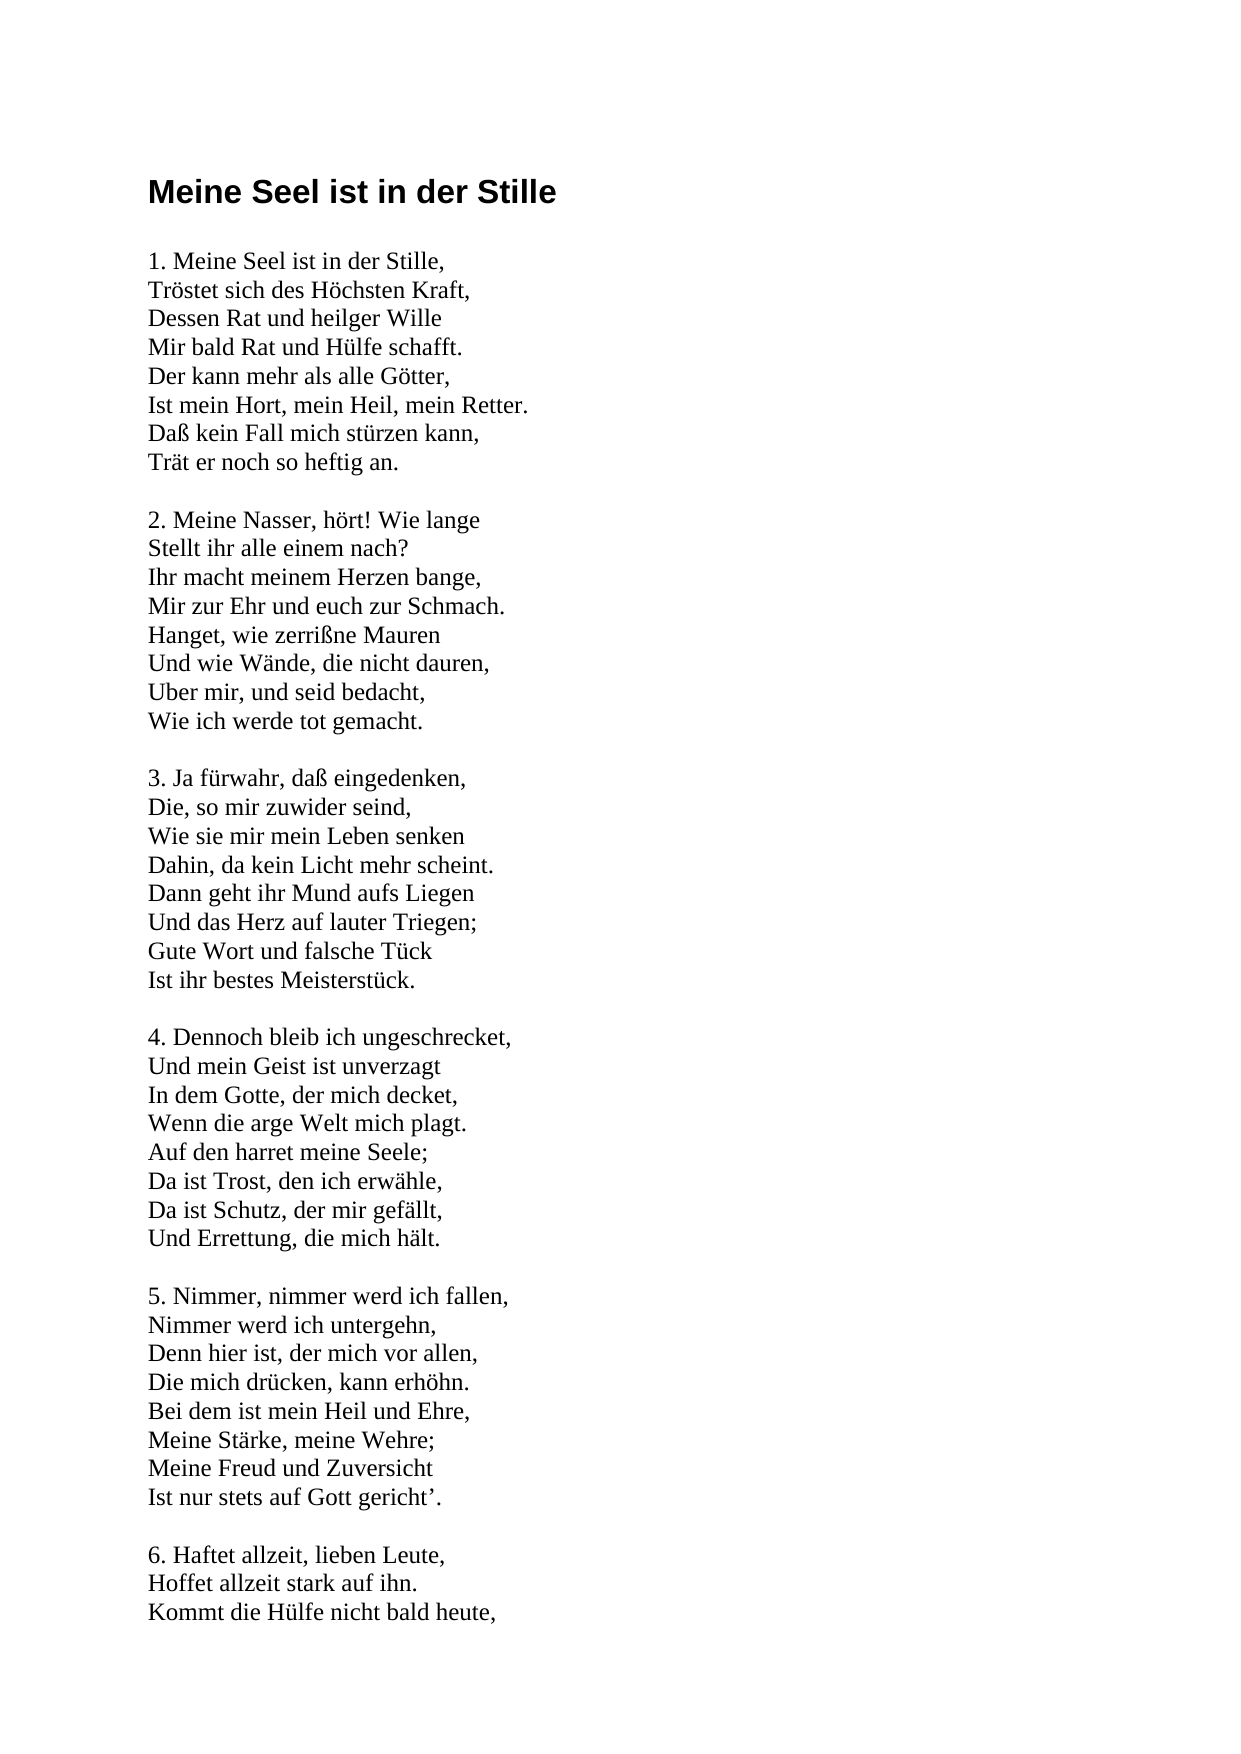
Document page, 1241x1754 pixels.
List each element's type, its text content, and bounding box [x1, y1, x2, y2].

subtitle Meine Seel ist in der Stille [148, 173, 1093, 211]
text Die, so mir zuwider seind, [148, 792, 1093, 821]
text Der kann mehr als alle Götter, [148, 361, 1093, 390]
text Da ist Trost, den ich erwähle, [148, 1166, 1093, 1195]
text Da ist Schutz, der mir gefällt, [148, 1195, 1093, 1223]
text 2. Meine Nasser, hört! Wie lange [148, 505, 1093, 533]
text In dem Gotte, der mich decket, [148, 1080, 1093, 1108]
text Meine Freud und Zuversicht [148, 1453, 1093, 1482]
text Dahin, da kein Licht mehr scheint. [148, 850, 1093, 878]
text Und mein Geist ist unverzagt [148, 1051, 1093, 1080]
text Ist nur stets auf Gott gericht’. [148, 1482, 1093, 1511]
text Nimmer werd ich untergehn, [148, 1310, 1093, 1338]
text Und Errettung, die mich hält. [148, 1223, 1093, 1252]
text Trät er noch so heftig an. [148, 447, 1093, 476]
text Und das Herz auf lauter Triegen; [148, 907, 1093, 936]
text Wie sie mir mein Leben senken [148, 821, 1093, 850]
text Ist mein Hort, mein Heil, mein Retter. [148, 390, 1093, 418]
text Meine Stärke, meine Wehre; [148, 1425, 1093, 1453]
text 4. Dennoch bleib ich ungeschrecket, [148, 1022, 1093, 1051]
text Ist ihr bestes Meisterstück. [148, 965, 1093, 993]
text Dessen Rat und heilger Wille [148, 303, 1093, 332]
text Ihr macht meinem Herzen bange, [148, 562, 1093, 591]
text Tröstet sich des Höchsten Kraft, [148, 275, 1093, 303]
text 6. Haftet allzeit, lieben Leute, [148, 1540, 1093, 1568]
text Hanget, wie zerrißne Mauren [148, 620, 1093, 648]
text Auf den harret meine Seele; [148, 1137, 1093, 1166]
text Mir bald Rat und Hülfe schafft. [148, 332, 1093, 361]
text 1. Meine Seel ist in der Stille, [148, 246, 1093, 275]
text Daß kein Fall mich stürzen kann, [148, 418, 1093, 447]
text Denn hier ist, der mich vor allen, [148, 1338, 1093, 1367]
text Gute Wort und falsche Tück [148, 936, 1093, 965]
text Hoffet allzeit stark auf ihn. [148, 1568, 1093, 1597]
text Kommt die Hülfe nicht bald heute, [148, 1597, 1093, 1626]
text Stellt ihr alle einem nach? [148, 533, 1093, 562]
text 3. Ja fürwahr, daß eingedenken, [148, 763, 1093, 792]
text Und wie Wände, die nicht dauren, [148, 648, 1093, 677]
text Bei dem ist mein Heil und Ehre, [148, 1396, 1093, 1425]
text 5. Nimmer, nimmer werd ich fallen, [148, 1281, 1093, 1310]
text Wie ich werde tot gemacht. [148, 706, 1093, 735]
text Mir zur Ehr und euch zur Schmach. [148, 591, 1093, 620]
text Dann geht ihr Mund aufs Liegen [148, 878, 1093, 907]
text Uber mir, und seid bedacht, [148, 677, 1093, 706]
text Die mich drücken, kann erhöhn. [148, 1367, 1093, 1396]
text Wenn die arge Welt mich plagt. [148, 1108, 1093, 1137]
